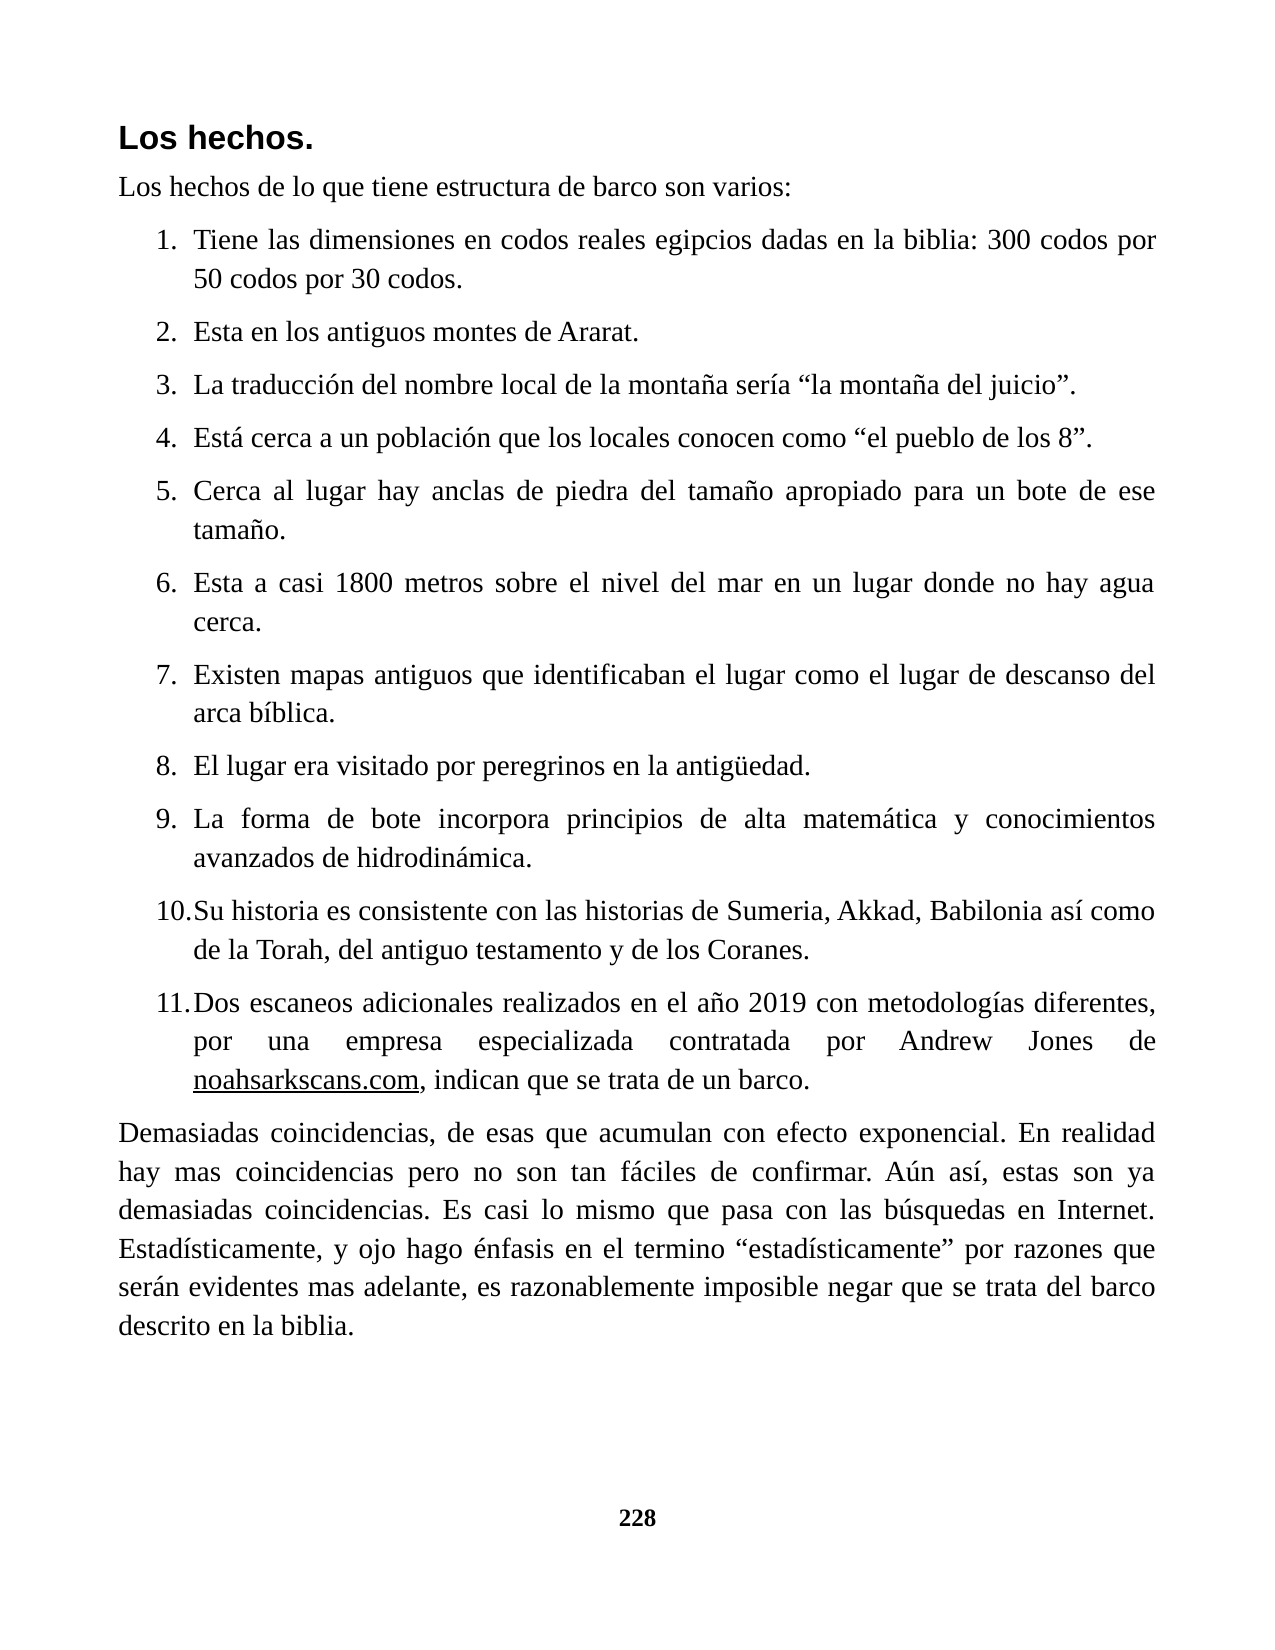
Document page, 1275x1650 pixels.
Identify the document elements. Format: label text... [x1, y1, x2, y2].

list Tiene las dimensiones en codos reales egipcios dadas en la biblia: 300 codos por 50 codos por 30 codos. [156, 222, 1157, 294]
list Está cerca a un población que los locales conocen como “el pueblo de los 8”. [156, 420, 1157, 454]
list Su historia es consistente con las historias de Sumeria, Akkad, Babilonia así como de la Torah, del antiguo testamento y de los Coranes. [156, 893, 1157, 965]
list Cerca al lugar hay anclas de piedra del tamaño apropiado para un bote de ese tamaño. [156, 473, 1157, 546]
text Demasiadas coincidencias, de esas que acumulan con efecto exponencial. En realidad hay mas coincidencias pero no son tan fáciles de confirmar. Aún así, estas son ya demasiadas coincidencias. Es casi lo mismo que pasa con las búsquedas en Internet. Estadísticamente, y ojo hago énfasis en el termino “estadísticamente” por razones que serán evidentes mas adelante, es razonablemente imposible negar que se trata del barco descrito en la biblia. [118, 1115, 1157, 1341]
list La forma de bote incorpora principios de alta matemática y conocimientos avanzados de hidrodinámica. [156, 802, 1157, 874]
list La traducción del nombre local de la montaña sería “la montaña del juicio”. [156, 367, 1157, 401]
list Esta en los antiguos montes de Ararat. [156, 314, 1157, 348]
text Los hechos de lo que tiene estructura de barco son varios: [118, 169, 1157, 203]
subtitle Los hechos. [118, 118, 1157, 157]
list Esta a casi 1800 metros sobre el nivel del mar en un lugar donde no hay agua cerca. [156, 565, 1157, 637]
list El lugar era visitado por peregrinos en la antigüedad. [156, 748, 1157, 782]
list Dos escaneos adicionales realizados en el año 2019 con metodologías diferentes, por una empresa especializada contratada por Andrew Jones de noahsarkscans.com, indican que se trata de un barco. [156, 985, 1157, 1096]
list Existen mapas antiguos que identificaban el lugar como el lugar de descanso del arca bíblica. [156, 657, 1157, 729]
